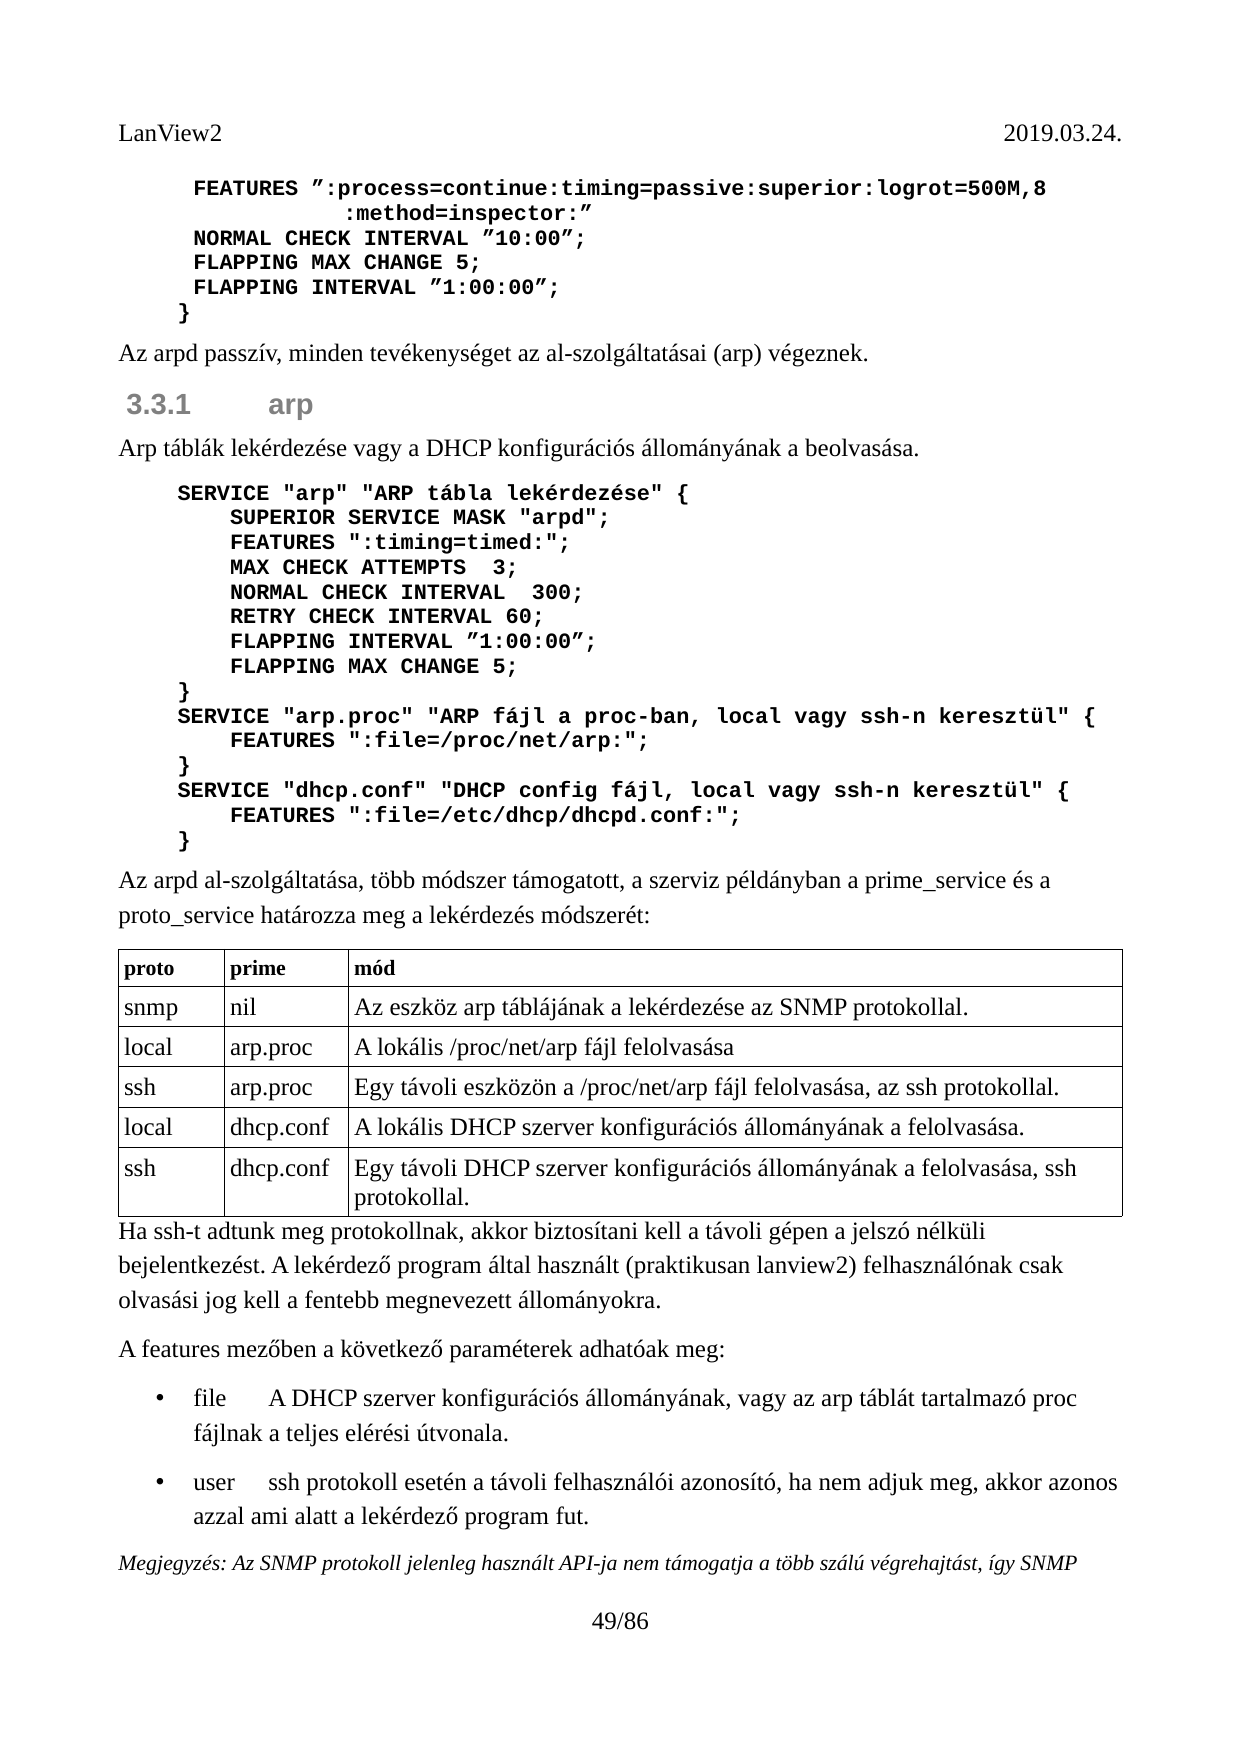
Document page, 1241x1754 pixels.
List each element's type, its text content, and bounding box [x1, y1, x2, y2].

text SERVICE "dhcp.conf" "DHCP config fájl, local vagy ssh-n keresztül" { FEATURES ":file=/etc/dhcp/dhcpd.conf:"; } [177, 779, 1122, 854]
list user ssh protokoll esetén a távoli felhasználói azonosító, ha nem adjuk meg, akkor azonos azzal ami alatt a lekérdező program fut. [156, 1467, 1122, 1530]
table_cell A lokális DHCP szerver konfigurációs állományának a felolvasása. [349, 1108, 1122, 1147]
table_cell nil [225, 987, 348, 1026]
table_cell dhcp.conf [225, 1108, 348, 1147]
table_cell Egy távoli DHCP szerver konfigurációs állományának a felolvasása, ssh protokollal. [349, 1148, 1122, 1216]
text FEATURES ”:process=continue:timing=passive:superior:logrot=500M,8 :method=inspector:” NORMAL CHECK INTERVAL ”10:00”; FLAPPING MAX CHANGE 5; FLAPPING INTERVAL ”1:00:00”; } [177, 177, 1122, 326]
table_cell Egy távoli eszközön a /proc/net/arp fájl felolvasása, az ssh protokollal. [349, 1067, 1122, 1107]
text SERVICE "arp" "ARP tábla lekérdezése" { SUPERIOR SERVICE MASK "arpd"; FEATURES ":timing=timed:"; MAX CHECK ATTEMPTS 3; NORMAL CHECK INTERVAL 300; RETRY CHECK INTERVAL 60; FLAPPING INTERVAL ”1:00:00”; FLAPPING MAX CHANGE 5; } [177, 482, 1122, 705]
text Az arpd passzív, minden tevékenységet az al-szolgáltatásai (arp) végeznek. [118, 338, 1122, 366]
table_cell arp.proc [225, 1067, 348, 1107]
table_header mód [349, 950, 1122, 986]
text Ha ssh-t adtunk meg protokollnak, akkor biztosítani kell a távoli gépen a jelszó nélküli bejelentkezést. A lekérdező program által használt (praktikusan lanview2) felhasználónak csak olvasási jog kell a fentebb megnevezett állományokra. [118, 1217, 1122, 1314]
text SERVICE "arp.proc" "ARP fájl a proc-ban, local vagy ssh-n keresztül" { FEATURES ":file=/proc/net/arp:"; } [177, 705, 1122, 779]
table_cell arp.proc [225, 1027, 348, 1066]
table_cell local [119, 1027, 224, 1066]
list file A DHCP szerver konfigurációs állományának, vagy az arp táblát tartalmazó proc fájlnak a teljes elérési útvonala. [156, 1383, 1122, 1446]
table_header prime [225, 950, 348, 986]
text Az arpd al-szolgáltatása, több módszer támogatott, a szerviz példányban a prime_service és a proto_service határozza meg a lekérdezés módszerét: [118, 865, 1122, 929]
table_cell dhcp.conf [225, 1148, 348, 1216]
table_cell snmp [119, 987, 224, 1026]
table_cell local [119, 1108, 224, 1147]
table_cell Az eszköz arp táblájának a lekérdezése az SNMP protokollal. [349, 987, 1122, 1026]
text Arp táblák lekérdezése vagy a DHCP konfigurációs állományának a beolvasása. [118, 433, 1122, 461]
table_cell ssh [119, 1067, 224, 1107]
table_header proto [119, 950, 224, 986]
text Megjegyzés: Az SNMP protokoll jelenleg használt API-ja nem támogatja a több szálú végrehajtást, így SNMP [118, 1550, 1122, 1576]
table_cell A lokális /proc/net/arp fájl felolvasása [349, 1027, 1122, 1066]
text A features mezőben a következő paraméterek adhatóak meg: [118, 1334, 1122, 1363]
table_cell ssh [119, 1148, 224, 1216]
subtitle arp [118, 387, 1122, 420]
